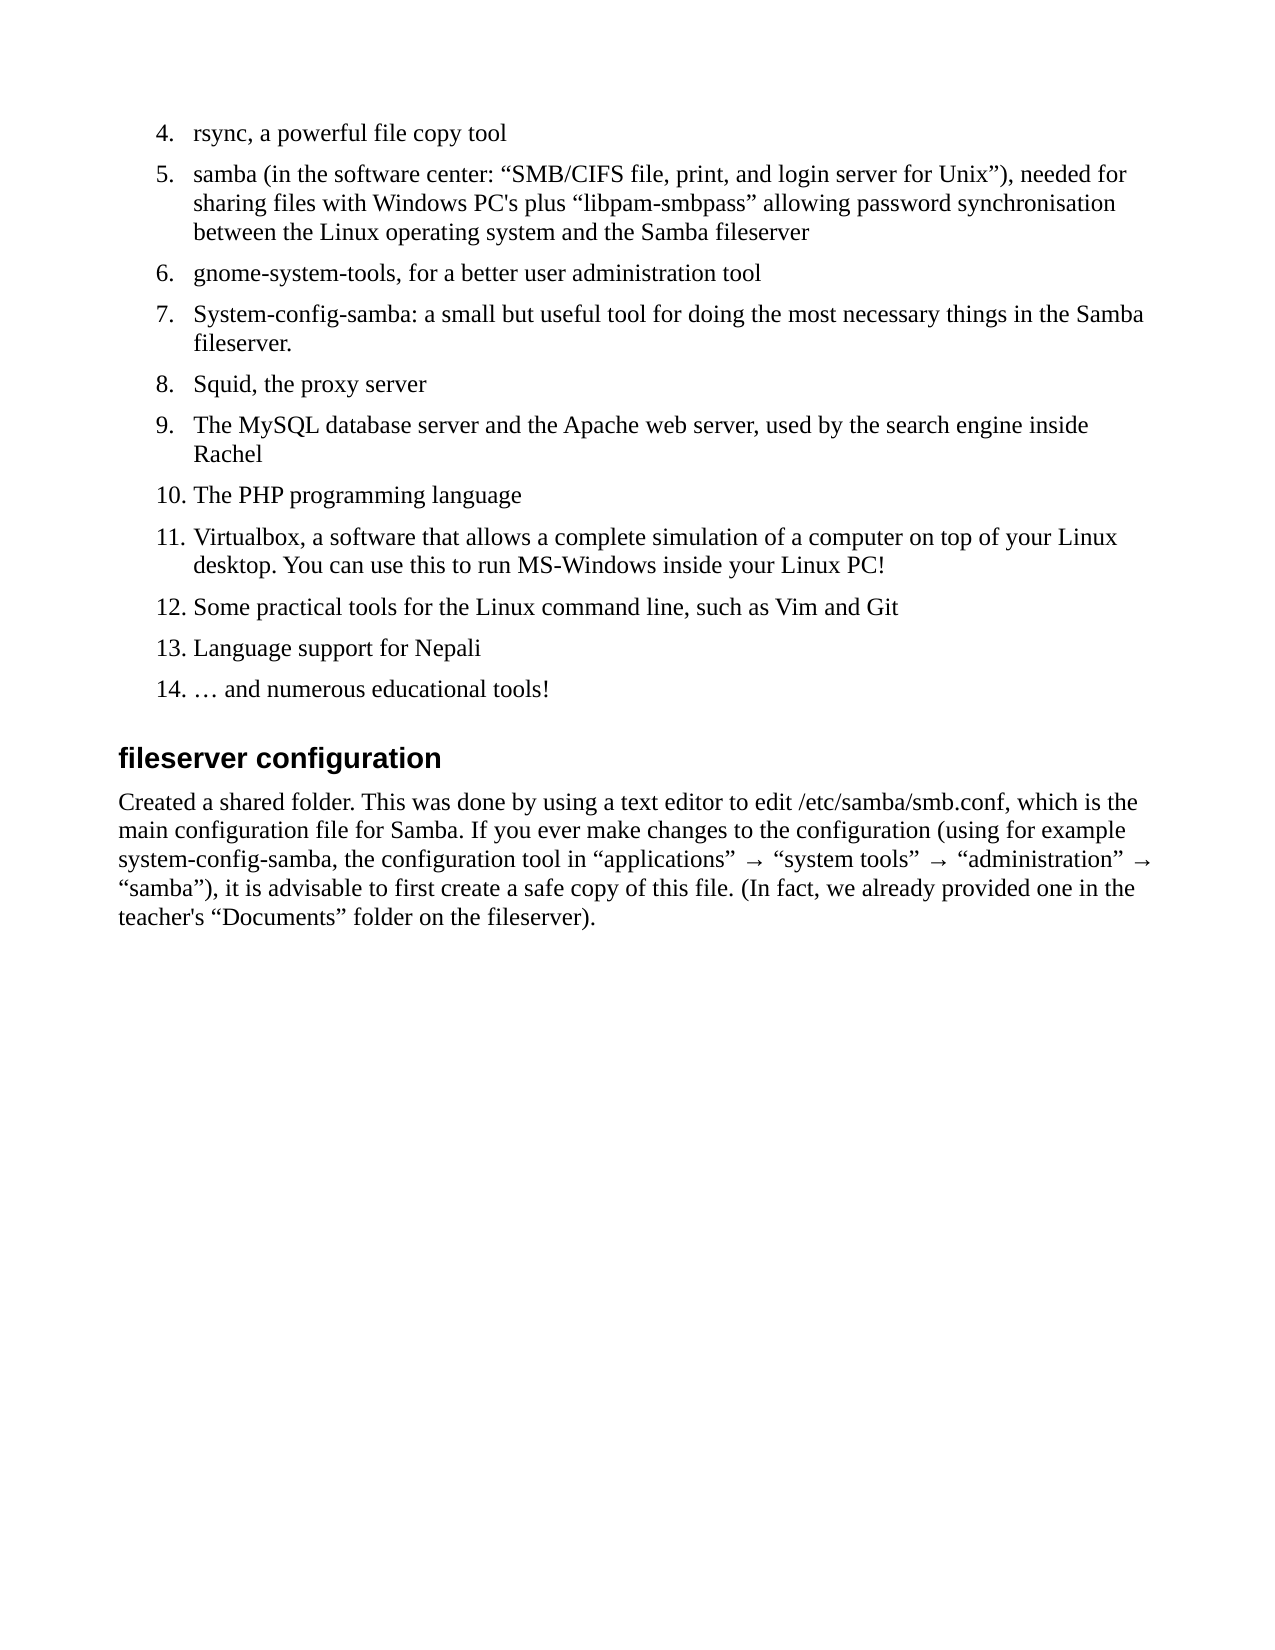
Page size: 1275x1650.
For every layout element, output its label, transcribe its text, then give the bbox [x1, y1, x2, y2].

list The MySQL database server and the Apache web server, used by the search engine inside Rachel [156, 411, 1157, 468]
list gnome-system-tools, for a better user administration tool [156, 258, 1157, 287]
list Virtualbox, a software that allows a complete simulation of a computer on top of your Linux desktop. You can use this to run MS-Windows inside your Linux PC! [156, 522, 1157, 579]
list samba (in the software center: “SMB/CIFS file, print, and login server for Unix”), needed for sharing files with Windows PC's plus “libpam-smbpass” allowing password synchronisation between the Linux operating system and the Samba fileserver [156, 159, 1157, 246]
list Some practical tools for the Linux command line, such as Vim and Git [156, 592, 1157, 621]
list System-config-samba: a small but useful tool for doing the most necessary things in the Samba fileserver. [156, 299, 1157, 357]
list … and numerous educational tools! [156, 674, 1157, 703]
list Squid, the proxy server [156, 369, 1157, 398]
subtitle fileserver configuration [118, 741, 1157, 774]
list rsync, a powerful file copy tool [156, 118, 1157, 147]
list The PHP programming language [156, 481, 1157, 509]
text Created a shared folder. This was done by using a text editor to edit /etc/samba/smb.conf, which is the main configuration file for Samba. If you ever make changes to the configuration (using for example system-config-samba, the configuration tool in “applications” → “system tools” → “administration” → “samba”), it is advisable to first create a safe copy of this file. (In fact, we already provided one in the teacher's “Documents” folder on the fileserver). [118, 787, 1157, 930]
list Language support for Nepali [156, 633, 1157, 662]
